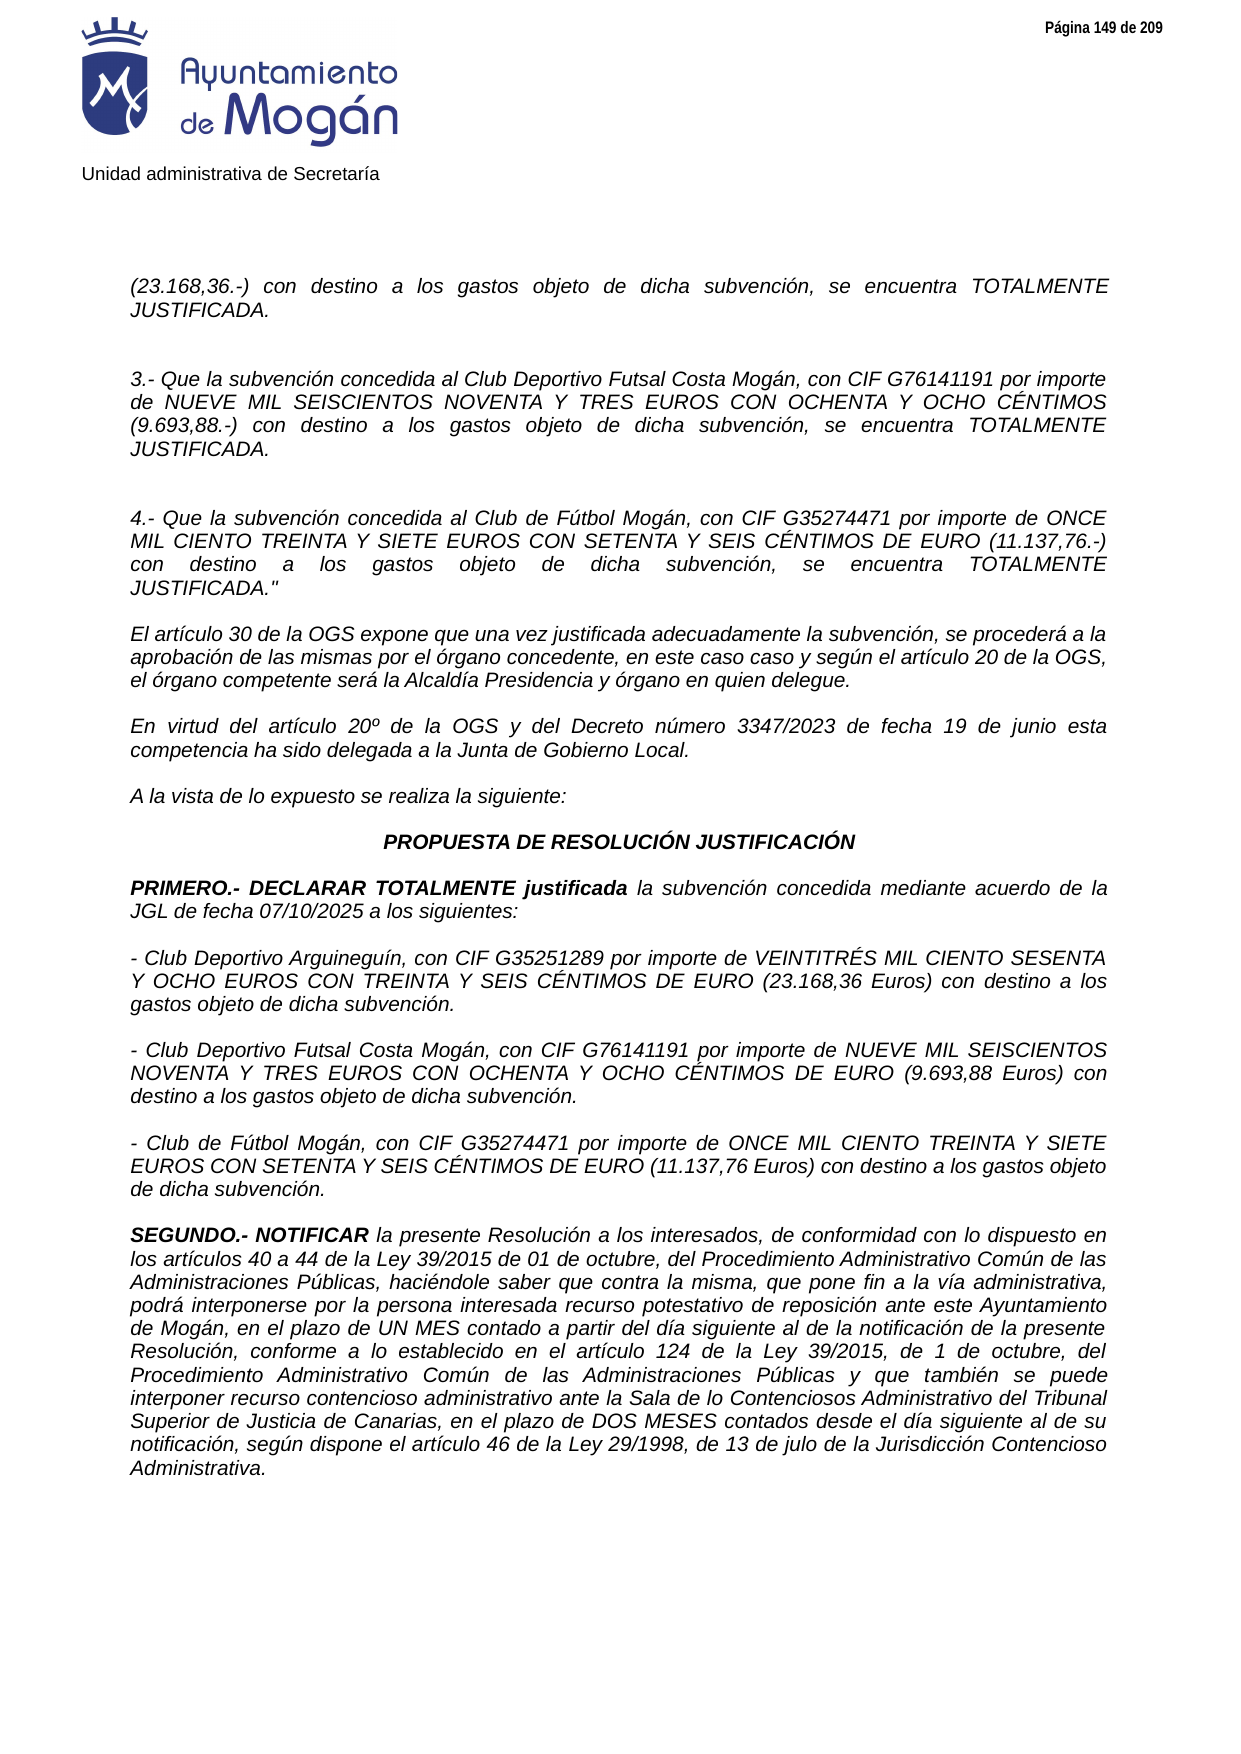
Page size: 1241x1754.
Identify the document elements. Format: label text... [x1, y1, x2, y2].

picture [81, 17, 398, 153]
text PROPUESTA DE RESOLUCIÓN JUSTIFICACIÓN [130, 831, 1110, 854]
text SEGUNDO.- NOTIFICAR la presente Resolución a los interesados, de conformidad con lo dispuesto en los artículos 40 a 44 de la Ley 39/2015 de 01 de octubre, del Procedimiento Administrativo Común de las Administraciones Públicas, haciéndole saber que contra la misma, que pone fin a la vía administrativa, podrá interponerse por la persona interesada recurso potestativo de reposición ante este Ayuntamiento de Mogán, en el plazo de UN MES contado a partir del día siguiente al de la notificación de la presente Resolución, conforme a lo establecido en el artículo 124 de la Ley 39/2015, de 1 de octubre, del Procedimiento Administrativo Común de las Administraciones Públicas y que también se puede interponer recurso contencioso administrativo ante la Sala de lo Contenciosos Administrativo del Tribunal Superior de Justicia de Canarias, en el plazo de DOS MESES contados desde el día siguiente al de su notificación, según dispone el artículo 46 de la Ley 29/1998, de 13 de julo de la Jurisdicción Contencioso Administrativa. [130, 1224, 1110, 1479]
text 4.- Que la subvención concedida al Club de Fútbol Mogán, con CIF G35274471 por importe de ONCE MIL CIENTO TREINTA Y SIETE EUROS CON SETENTA Y SEIS CÉNTIMOS DE EURO (11.137,76.-) con destino a los gastos objeto de dicha subvención, se encuentra TOTALMENTE JUSTIFICADA." [130, 483, 1110, 599]
text (23.168,36.-) con destino a los gastos objeto de dicha subvención, se encuentra TOTALMENTE JUSTIFICADA. [130, 275, 1110, 321]
text PRIMERO.- DECLARAR TOTALMENTE justificada la subvención concedida mediante acuerdo de la JGL de fecha 07/10/2025 a los siguientes: [130, 877, 1110, 923]
text - Club Deportivo Futsal Costa Mogán, con CIF G76141191 por importe de NUEVE MIL SEISCIENTOS NOVENTA Y TRES EUROS CON OCHENTA Y OCHO CÉNTIMOS DE EURO (9.693,88 Euros) con destino a los gastos objeto de dicha subvención. [130, 1039, 1110, 1108]
text - Club Deportivo Arguineguín, con CIF G35251289 por importe de VEINTITRÉS MIL CIENTO SESENTA Y OCHO EUROS CON TREINTA Y SEIS CÉNTIMOS DE EURO (23.168,36 Euros) con destino a los gastos objeto de dicha subvención. [130, 946, 1110, 1016]
text El artículo 30 de la OGS expone que una vez justificada adecuadamente la subvención, se procederá a la aprobación de las mismas por el órgano concedente, en este caso caso y según el artículo 20 de la OGS, el órgano competente será la Alcaldía Presidencia y órgano en quien delegue. [130, 622, 1110, 692]
text - Club de Fútbol Mogán, con CIF G35274471 por importe de ONCE MIL CIENTO TREINTA Y SIETE EUROS CON SETENTA Y SEIS CÉNTIMOS DE EURO (11.137,76 Euros) con destino a los gastos objeto de dicha subvención. [130, 1131, 1110, 1201]
text En virtud del artículo 20º de la OGS y del Decreto número 3347/2023 de fecha 19 de junio esta competencia ha sido delegada a la Junta de Gobierno Local. [130, 715, 1110, 761]
text 3.- Que la subvención concedida al Club Deportivo Futsal Costa Mogán, con CIF G76141191 por importe de NUEVE MIL SEISCIENTOS NOVENTA Y TRES EUROS CON OCHENTA Y OCHO CÉNTIMOS (9.693,88.-) con destino a los gastos objeto de dicha subvención, se encuentra TOTALMENTE JUSTIFICADA. [130, 344, 1110, 460]
text A la vista de lo expuesto se realiza la siguiente: [130, 784, 1110, 808]
